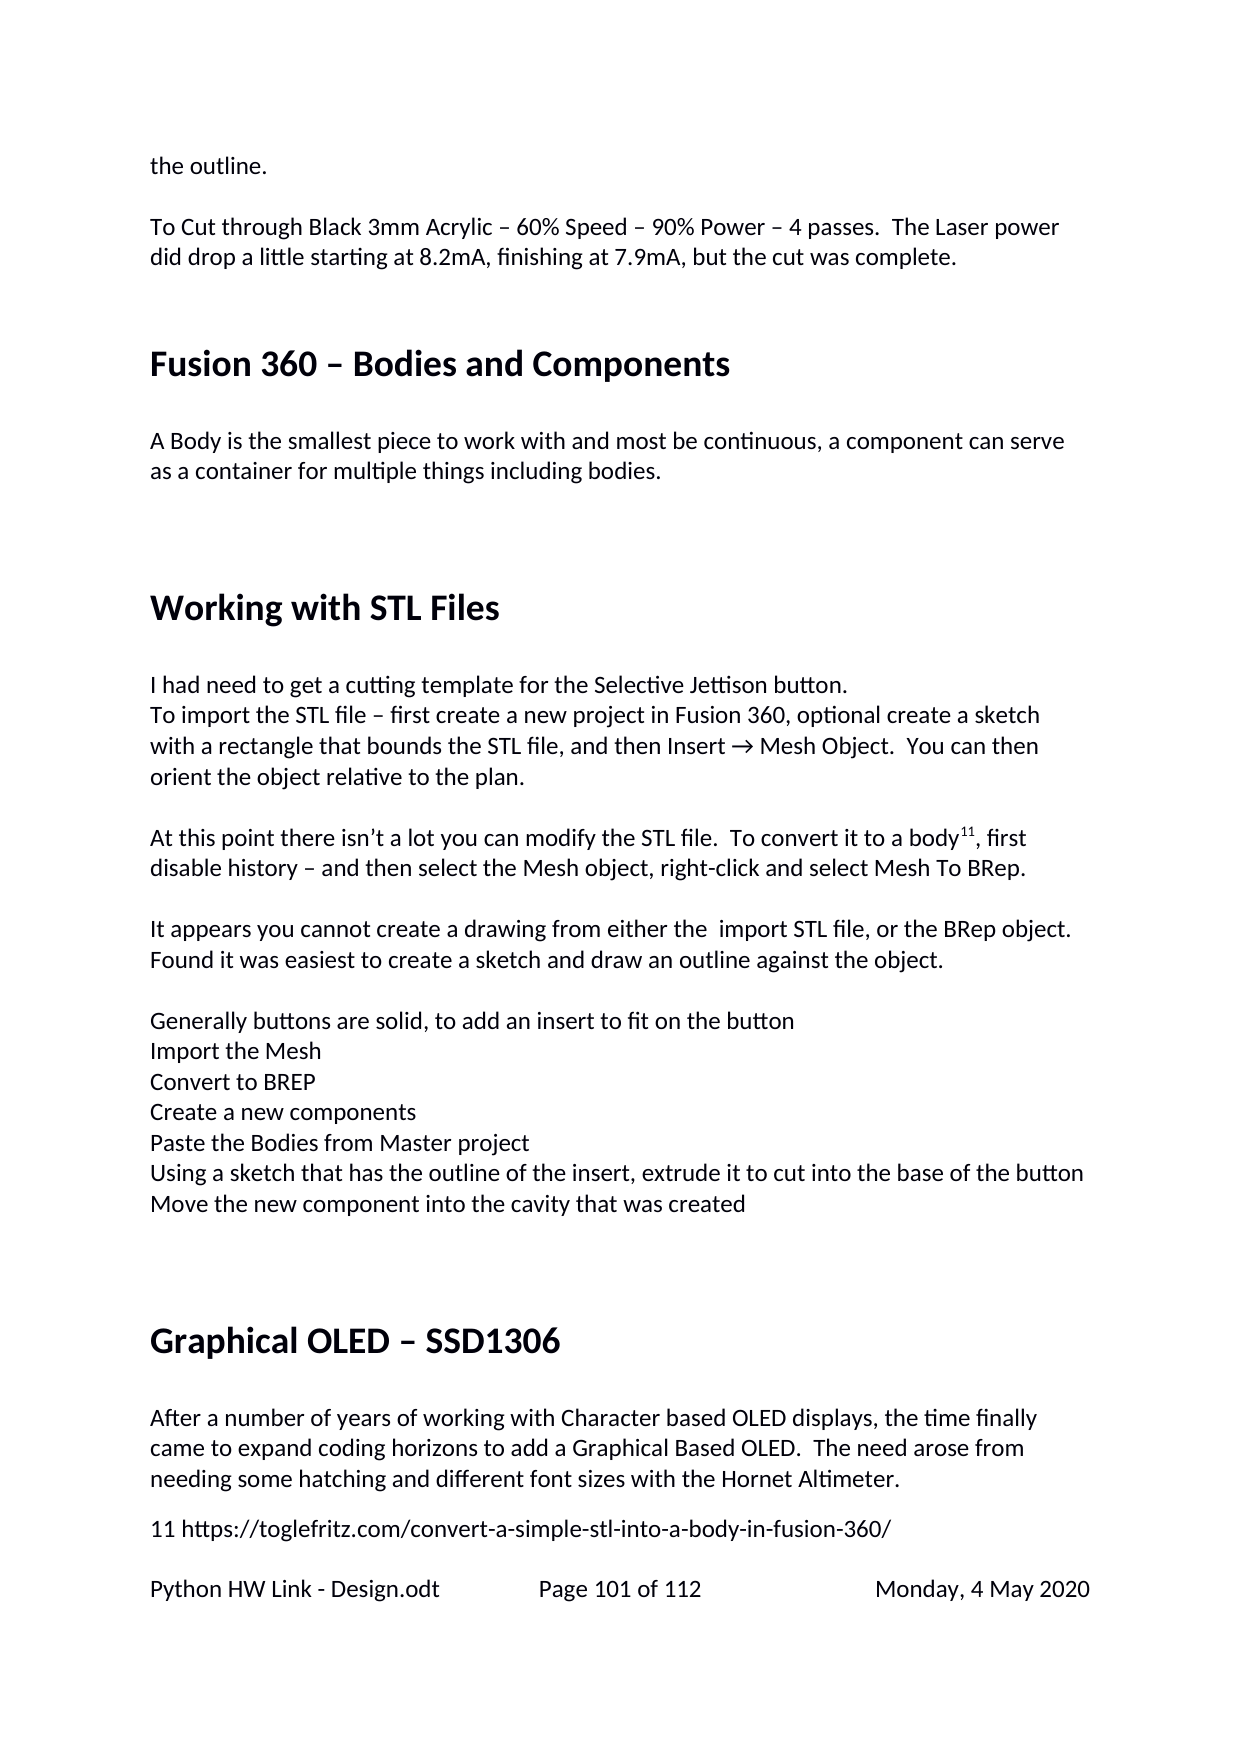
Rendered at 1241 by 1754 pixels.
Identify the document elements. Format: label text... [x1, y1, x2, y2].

text Generally buttons are solid, to add an insert to fit on the button [150, 1005, 1090, 1035]
subtitle Graphical OLED – SSD1306 [150, 1317, 1090, 1363]
text To Cut through Black 3mm Acrylic – 60% Speed – 90% Power – 4 passes. The Laser power did drop a little starting at 8.2mA, finishing at 7.9mA, but the cut was complete. [150, 211, 1090, 272]
text Paste the Bodies from Master project [150, 1127, 1090, 1157]
text Move the new component into the cavity that was created [150, 1188, 1090, 1218]
text Using a sketch that has the outline of the insert, extrude it to cut into the base of the button [150, 1157, 1090, 1188]
subtitle Fusion 360 – Bodies and Components [150, 340, 1090, 386]
text It appears you cannot create a drawing from either the import STL file, or the BRep object. Found it was easiest to create a sketch and draw an outline against the object. [150, 913, 1090, 974]
text To import the STL file – first create a new project in Fusion 360, optional create a sketch with a rectangle that bounds the STL file, and then Insert → Mesh Object. You can then orient the object relative to the plan. [150, 699, 1090, 791]
text the outline. [150, 150, 1090, 181]
text A Body is the smallest piece to work with and most be continuous, a component can serve as a container for multiple things including bodies. [150, 425, 1090, 486]
text After a number of years of working with Character based OLED displays, the time finally came to expand coding horizons to add a Graphical Based OLED. The need arose from needing some hatching and different font sizes with the Hornet Altimeter. [150, 1402, 1090, 1493]
text Create a new components [150, 1096, 1090, 1127]
text Import the Mesh [150, 1035, 1090, 1066]
text I had need to get a cutting template for the Selective Jettison button. [150, 669, 1090, 699]
text At this point there isn’t a lot you can modify the STL file. To convert it to a body, first disable history – and then select the Mesh object, right-click and select Mesh To BRep. [150, 822, 1090, 883]
subtitle Working with STL Files [150, 584, 1090, 630]
text https://toglefritz.com/convert-a-simple-stl-into-a-body-in-fusion-360/ [150, 1513, 1090, 1543]
text Convert to BREP [150, 1066, 1090, 1096]
